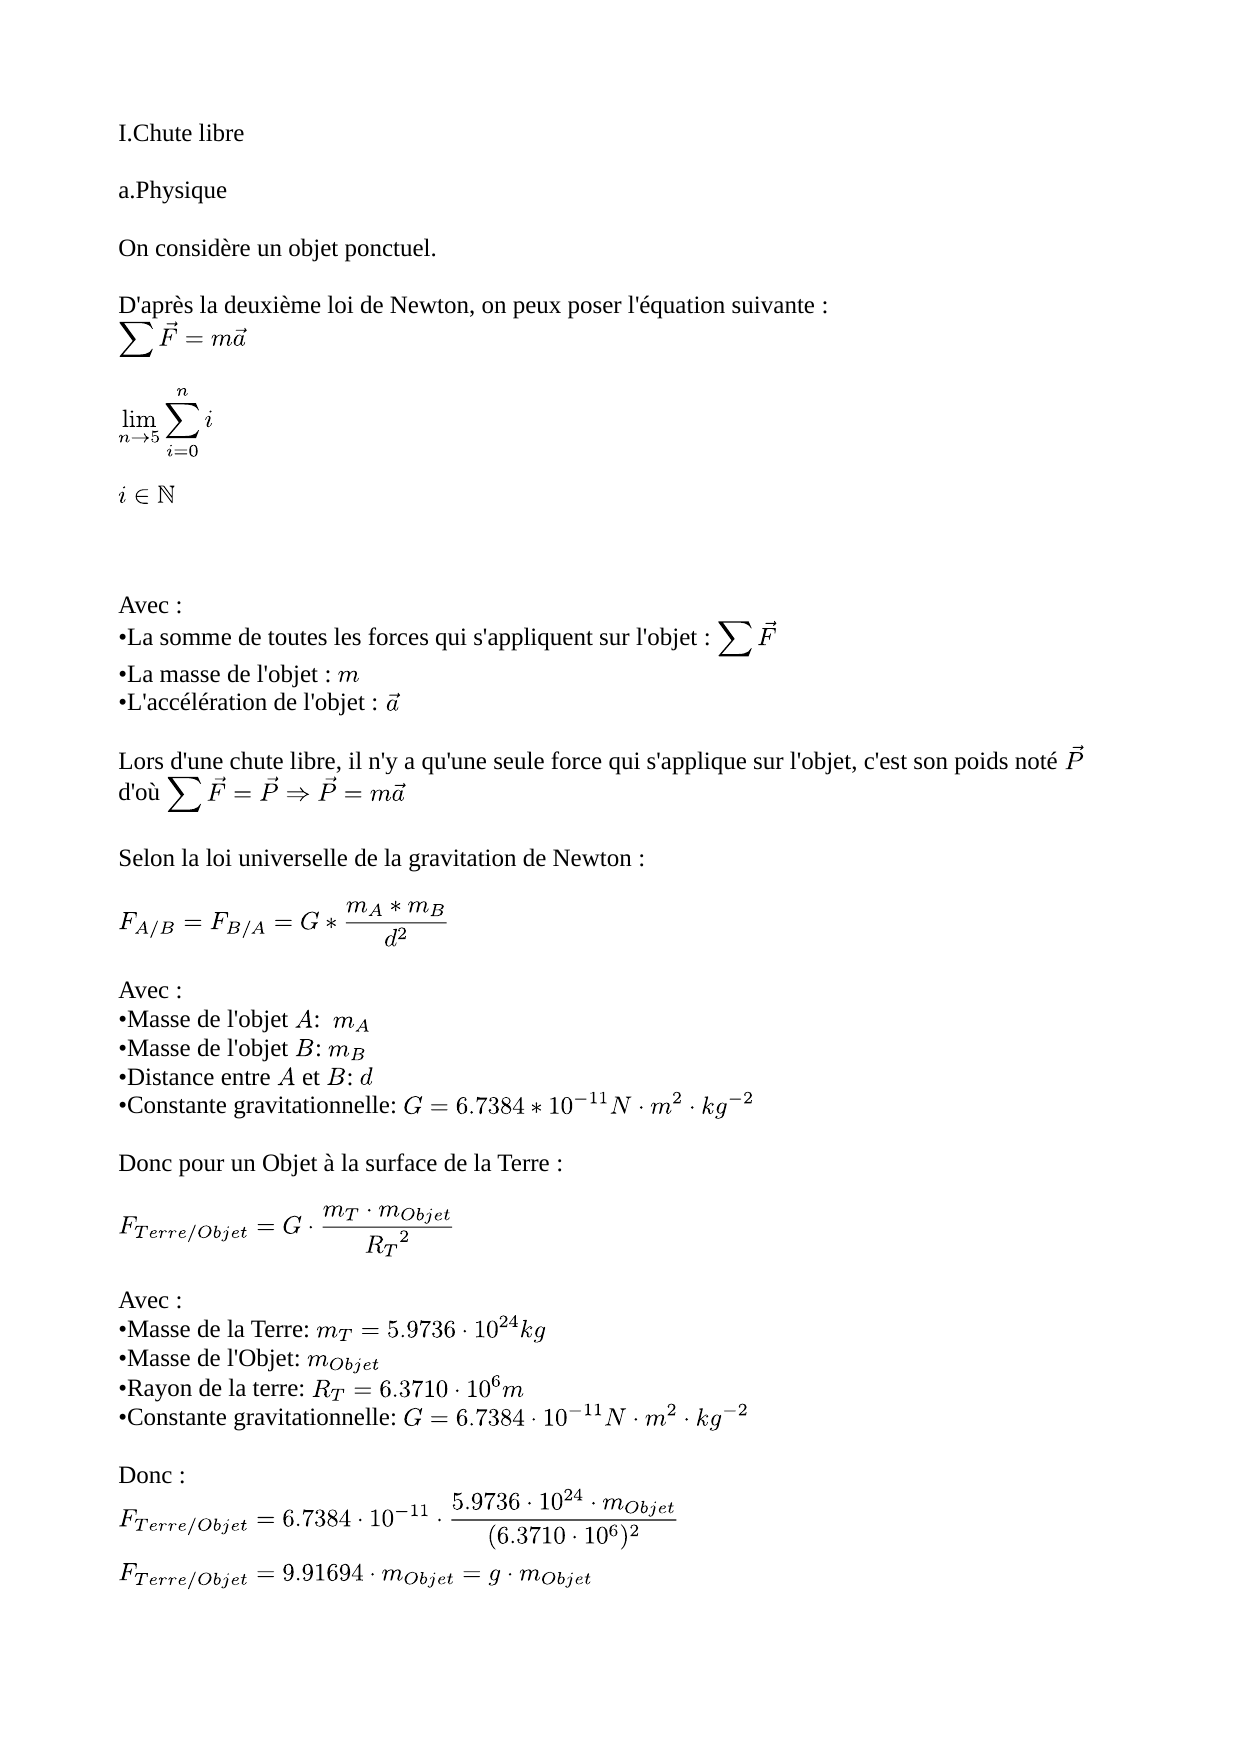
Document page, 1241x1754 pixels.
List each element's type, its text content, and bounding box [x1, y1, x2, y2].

text •Constante gravitationnelle: [118, 1090, 1122, 1119]
text Donc pour un Objet à la surface de la Terre : [118, 1148, 1122, 1177]
text Selon la loi universelle de la gravitation de Newton : [118, 843, 1122, 872]
text •Masse de l'objet : [118, 1033, 1122, 1062]
text Lors d'une chute libre, il n'y a qu'une seule force qui s'applique sur l'objet, c'est son poids noté d'où [118, 745, 1122, 814]
text Avec : [118, 590, 1122, 619]
text •La masse de l'objet : [118, 659, 1122, 687]
text I.Chute libre [118, 118, 1122, 147]
text •Distance entre et : [118, 1062, 1122, 1090]
text [778, 619, 1122, 659]
text Donc : [118, 1460, 1122, 1488]
text a.Physique [118, 176, 1122, 204]
text •Masse de l'objet : [118, 1004, 1122, 1033]
text Avec : [118, 1285, 1122, 1314]
text •Masse de l'Objet: [118, 1343, 1122, 1373]
text Avec : [118, 975, 1122, 1004]
text D'après la deuxième loi de Newton, on peux poser l'équation suivante : [118, 291, 1122, 319]
text •Masse de la Terre: [118, 1314, 1122, 1343]
text •Constante gravitationnelle: [118, 1402, 1122, 1431]
text •L'accélération de l'objet : [118, 687, 1122, 716]
text On considère un objet ponctuel. [118, 233, 1122, 262]
text •Rayon de la terre: [118, 1373, 1122, 1402]
text •La somme de toutes les forces qui s'appliquent sur l'objet : [118, 619, 716, 659]
